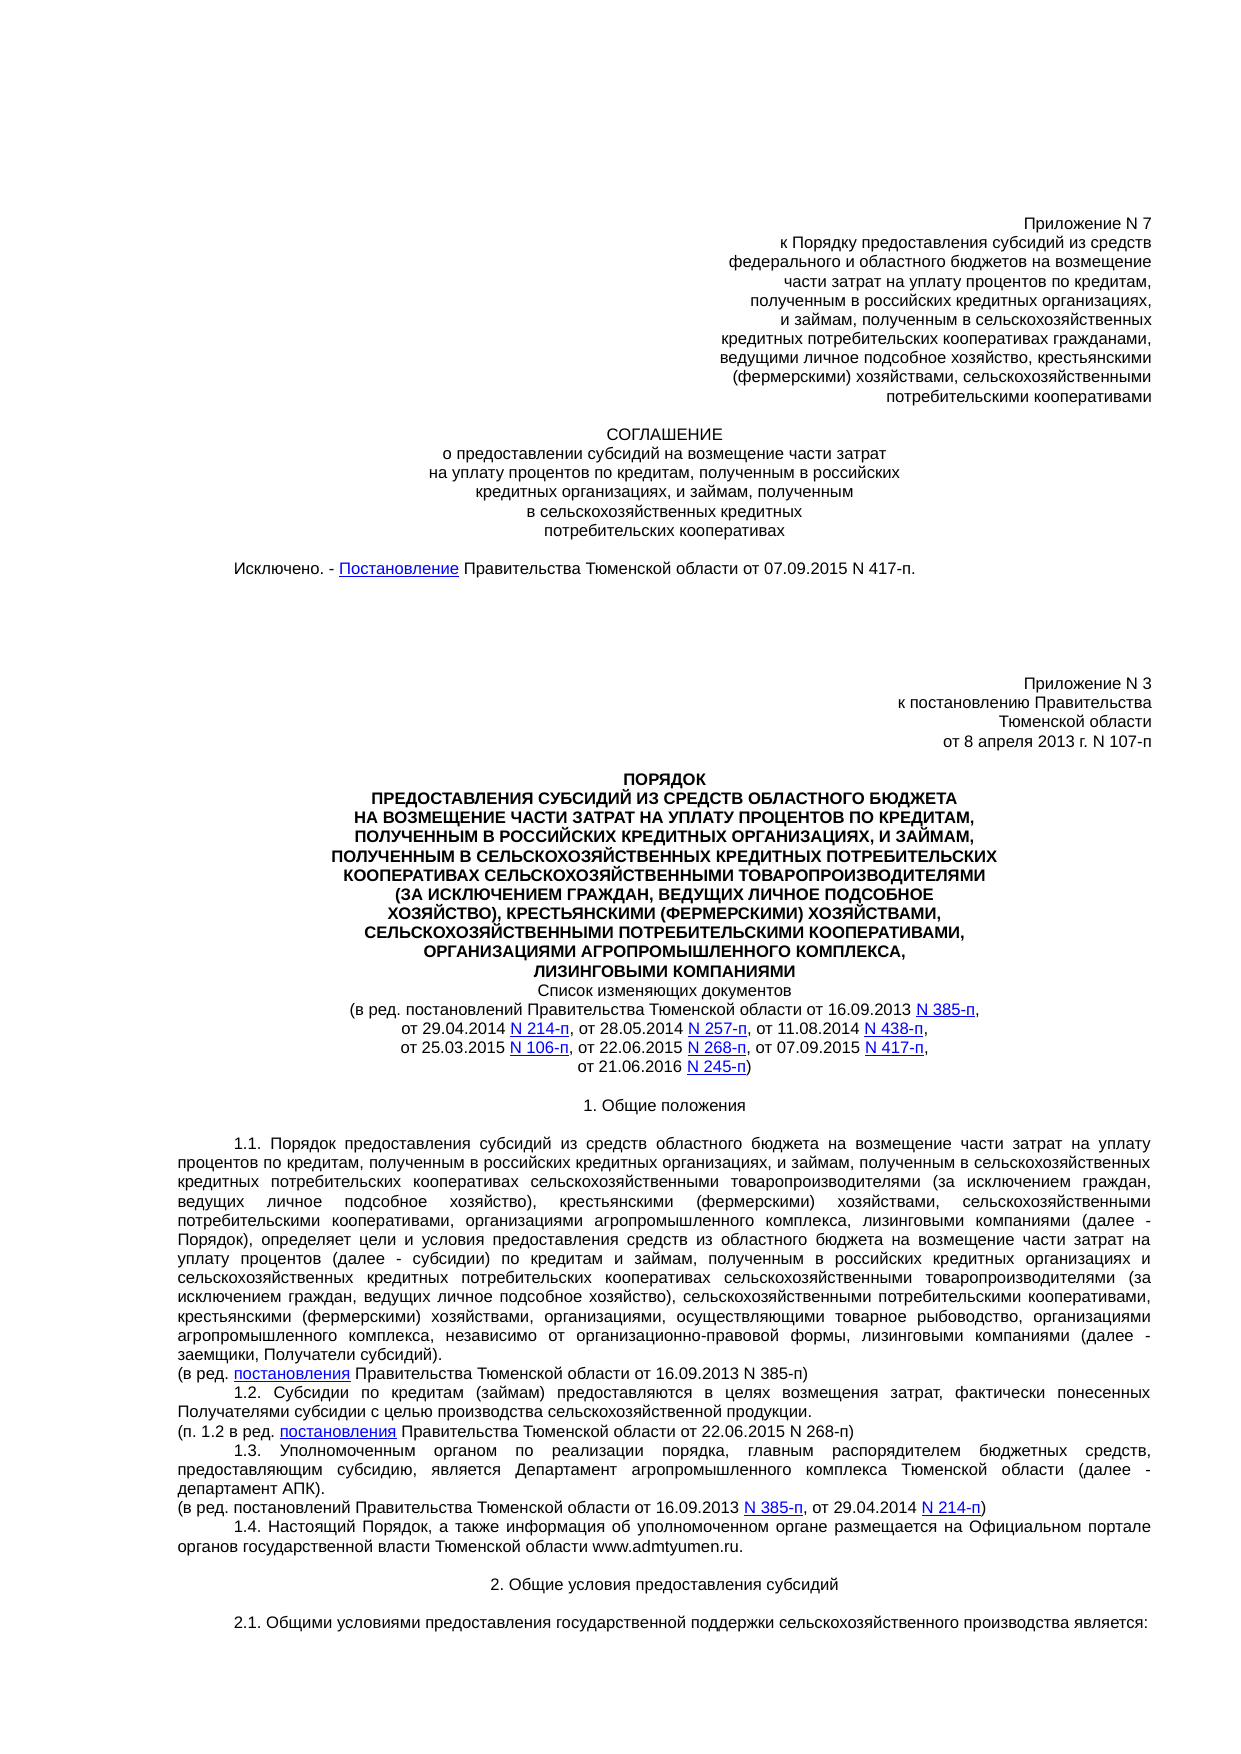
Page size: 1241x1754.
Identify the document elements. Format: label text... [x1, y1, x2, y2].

text ведущими личное подсобное хозяйство, крестьянскими [177, 348, 1152, 367]
text 1.4. Настоящий Порядок, а также информация об уполномоченном органе размещается на Официальном портале органов государственной власти Тюменской области www.admtyumen.ru. [177, 1517, 1152, 1556]
text СЕЛЬСКОХОЗЯЙСТВЕННЫМИ ПОТРЕБИТЕЛЬСКИМИ КООПЕРАТИВАМИ, [177, 923, 1152, 942]
text НА ВОЗМЕЩЕНИЕ ЧАСТИ ЗАТРАТ НА УПЛАТУ ПРОЦЕНТОВ ПО КРЕДИТАМ, [177, 808, 1152, 827]
text (в ред. постановлений Правительства Тюменской области от 16.09.2013 N 385-п, от 29.04.2014 N 214-п) [177, 1498, 1152, 1517]
text в сельскохозяйственных кредитных [177, 501, 1152, 521]
text кредитных организациях, и займам, полученным [177, 482, 1152, 501]
text ОРГАНИЗАЦИЯМИ АГРОПРОМЫШЛЕННОГО КОМПЛЕКСА, [177, 942, 1152, 961]
text 1.3. Уполномоченным органом по реализации порядка, главным распорядителем бюджетных средств, предоставляющим субсидию, является Департамент агропромышленного комплекса Тюменской области (далее - департамент АПК). [177, 1441, 1152, 1498]
text потребительских кооперативах [177, 521, 1152, 540]
text (в ред. постановления Правительства Тюменской области от 16.09.2013 N 385-п) [177, 1364, 1152, 1383]
text о предоставлении субсидий на возмещение части затрат [177, 444, 1152, 463]
text Список изменяющих документов [177, 981, 1152, 1000]
text Исключено. - Постановление Правительства Тюменской области от 07.09.2015 N 417-п. [177, 559, 1152, 578]
text части затрат на уплату процентов по кредитам, [177, 271, 1152, 291]
text СОГЛАШЕНИЕ [177, 425, 1152, 444]
text КООПЕРАТИВАХ СЕЛЬСКОХОЗЯЙСТВЕННЫМИ ТОВАРОПРОИЗВОДИТЕЛЯМИ [177, 866, 1152, 885]
text и займам, полученным в сельскохозяйственных [177, 310, 1152, 329]
text полученным в российских кредитных организациях, [177, 291, 1152, 310]
text 1.2. Субсидии по кредитам (займам) предоставляются в целях возмещения затрат, фактически понесенных Получателями субсидии с целью производства сельскохозяйственной продукции. [177, 1383, 1152, 1421]
text от 8 апреля 2013 г. N 107-п [177, 731, 1152, 751]
text ПОРЯДОК [177, 770, 1152, 789]
text (фермерскими) хозяйствами, сельскохозяйственными [177, 367, 1152, 386]
text от 25.03.2015 N 106-п, от 22.06.2015 N 268-п, от 07.09.2015 N 417-п, [177, 1038, 1152, 1057]
text 1.1. Порядок предоставления субсидий из средств областного бюджета на возмещение части затрат на уплату процентов по кредитам, полученным в российских кредитных организациях, и займам, полученным в сельскохозяйственных кредитных потребительских кооперативах сельскохозяйственными товаропроизводителями (за исключением граждан, ведущих личное подсобное хозяйство), крестьянскими (фермерскими) хозяйствами, сельскохозяйственными потребительскими кооперативами, организациями агропромышленного комплекса, лизинговыми компаниями (далее - Порядок), определяет цели и условия предоставления средств из областного бюджета на возмещение части затрат на уплату процентов (далее - субсидии) по кредитам и займам, полученным в российских кредитных организациях и сельскохозяйственных кредитных потребительских кооперативах сельскохозяйственными товаропроизводителями (за исключением граждан, ведущих личное подсобное хозяйство), сельскохозяйственными потребительскими кооперативами, крестьянскими (фермерскими) хозяйствами, организациями, осуществляющими товарное рыбоводство, организациями агропромышленного комплекса, независимо от организационно-правовой формы, лизинговыми компаниями (далее - заемщики, Получатели субсидий). [177, 1134, 1152, 1364]
text (ЗА ИСКЛЮЧЕНИЕМ ГРАЖДАН, ВЕДУЩИХ ЛИЧНОЕ ПОДСОБНОЕ [177, 885, 1152, 904]
text ПОЛУЧЕННЫМ В СЕЛЬСКОХОЗЯЙСТВЕННЫХ КРЕДИТНЫХ ПОТРЕБИТЕЛЬСКИХ [177, 846, 1152, 866]
text на уплату процентов по кредитам, полученным в российских [177, 463, 1152, 482]
text кредитных потребительских кооперативах гражданами, [177, 329, 1152, 348]
text (в ред. постановлений Правительства Тюменской области от 16.09.2013 N 385-п, [177, 1000, 1152, 1019]
text Тюменской области [177, 712, 1152, 731]
text от 29.04.2014 N 214-п, от 28.05.2014 N 257-п, от 11.08.2014 N 438-п, [177, 1019, 1152, 1038]
subtitle Приложение N 7 [177, 214, 1152, 233]
subtitle Приложение N 3 [177, 674, 1152, 693]
subtitle 1. Общие положения [177, 1096, 1152, 1115]
text федерального и областного бюджетов на возмещение [177, 252, 1152, 271]
text ЛИЗИНГОВЫМИ КОМПАНИЯМИ [177, 961, 1152, 981]
text ПРЕДОСТАВЛЕНИЯ СУБСИДИЙ ИЗ СРЕДСТВ ОБЛАСТНОГО БЮДЖЕТА [177, 789, 1152, 808]
subtitle 2. Общие условия предоставления субсидий [177, 1575, 1152, 1594]
text к постановлению Правительства [177, 693, 1152, 712]
text от 21.06.2016 N 245-п) [177, 1057, 1152, 1076]
text (п. 1.2 в ред. постановления Правительства Тюменской области от 22.06.2015 N 268-п) [177, 1421, 1152, 1441]
text ПОЛУЧЕННЫМ В РОССИЙСКИХ КРЕДИТНЫХ ОРГАНИЗАЦИЯХ, И ЗАЙМАМ, [177, 827, 1152, 846]
text к Порядку предоставления субсидий из средств [177, 233, 1152, 252]
text 2.1. Общими условиями предоставления государственной поддержки сельскохозяйственного производства является: [177, 1613, 1152, 1632]
text ХОЗЯЙСТВО), КРЕСТЬЯНСКИМИ (ФЕРМЕРСКИМИ) ХОЗЯЙСТВАМИ, [177, 904, 1152, 923]
text потребительскими кооперативами [177, 386, 1152, 406]
